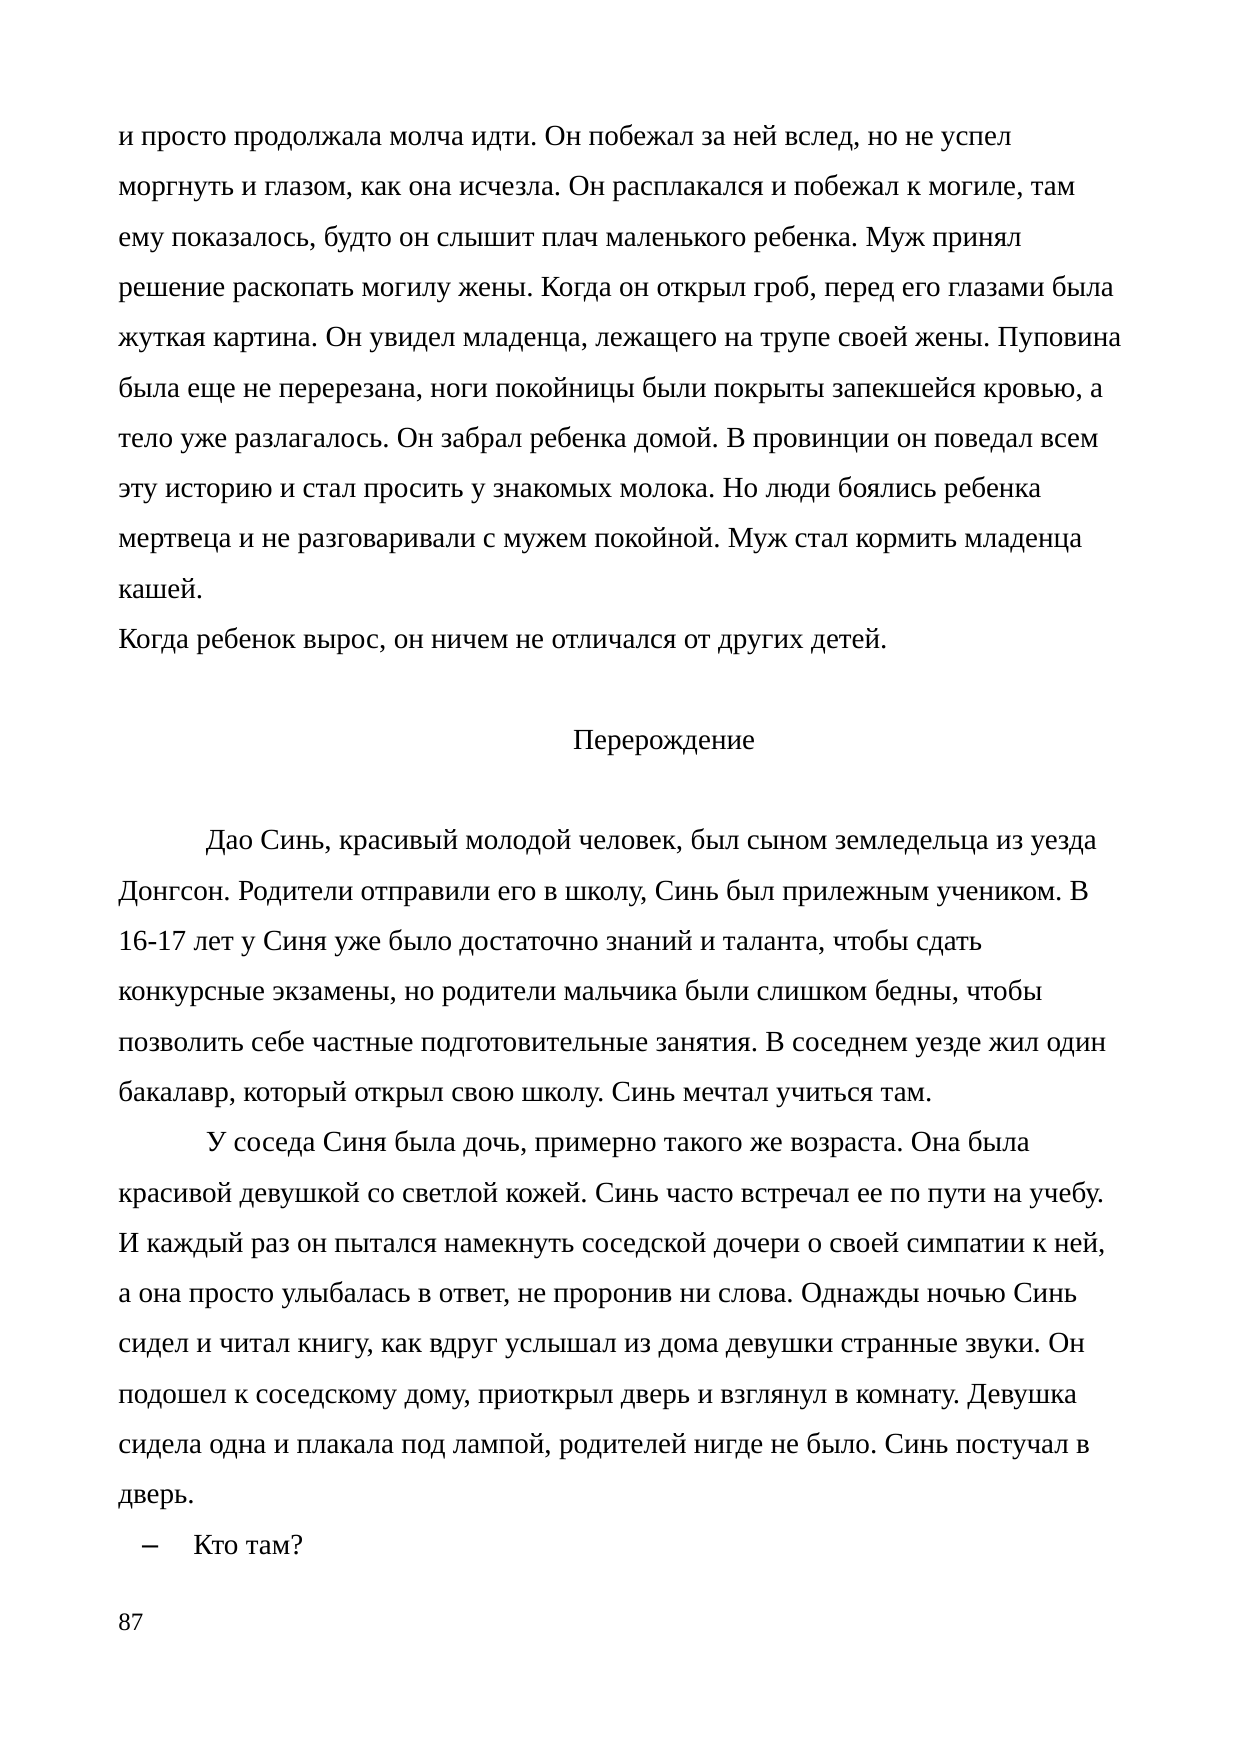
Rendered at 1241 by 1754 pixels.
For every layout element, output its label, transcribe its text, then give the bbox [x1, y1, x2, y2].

text Дао Синь, красивый молодой человек, был сыном земледельца из уезда Донгсон. Родители отправили его в школу, Синь был прилежным учеником. В 16-17 лет у Синя уже было достаточно знаний и таланта, чтобы сдать конкурсные экзамены, но родители мальчика были слишком бедны, чтобы позволить себе частные подготовительные занятия. В соседнем уезде жил один бакалавр, который открыл свою школу. Синь мечтал учиться там. [118, 822, 1122, 1108]
list Кто там? [118, 1527, 1122, 1561]
list и просто продолжала молча идти. Он побежал за ней вслед, но не успел моргнуть и глазом, как она исчезла. Он расплакался и побежал к могиле, там ему показалось, будто он слышит плач маленького ребенка. Муж принял решение раскопать могилу жены. Когда он открыл гроб, перед его глазами была жуткая картина. Он увидел младенца, лежащего на трупе своей жены. Пуповина была еще не перерезана, ноги покойницы были покрыты запекшейся кровью, а тело уже разлагалось. Он забрал ребенка домой. В провинции он поведал всем эту историю и стал просить у знакомых молока. Но люди боялись ребенка мертвеца и не разговаривали с мужем покойной. Муж стал кормить младенца кашей. [118, 118, 1122, 604]
text У соседа Синя была дочь, примерно такого же возраста. Она была красивой девушкой со светлой кожей. Синь часто встречал ее по пути на учебу. И каждый раз он пытался намекнуть соседской дочери о своей симпатии к ней, а она просто улыбалась в ответ, не проронив ни слова. Однажды ночью Синь сидел и читал книгу, как вдруг услышал из дома девушки странные звуки. Он подошел к соседскому дому, приоткрыл дверь и взглянул в комнату. Девушка сидела одна и плакала под лампой, родителей нигде не было. Синь постучал в дверь. [118, 1124, 1122, 1510]
list Когда ребенок вырос, он ничем не отличался от других детей. [118, 621, 1122, 655]
text Перерождение [118, 722, 1122, 755]
